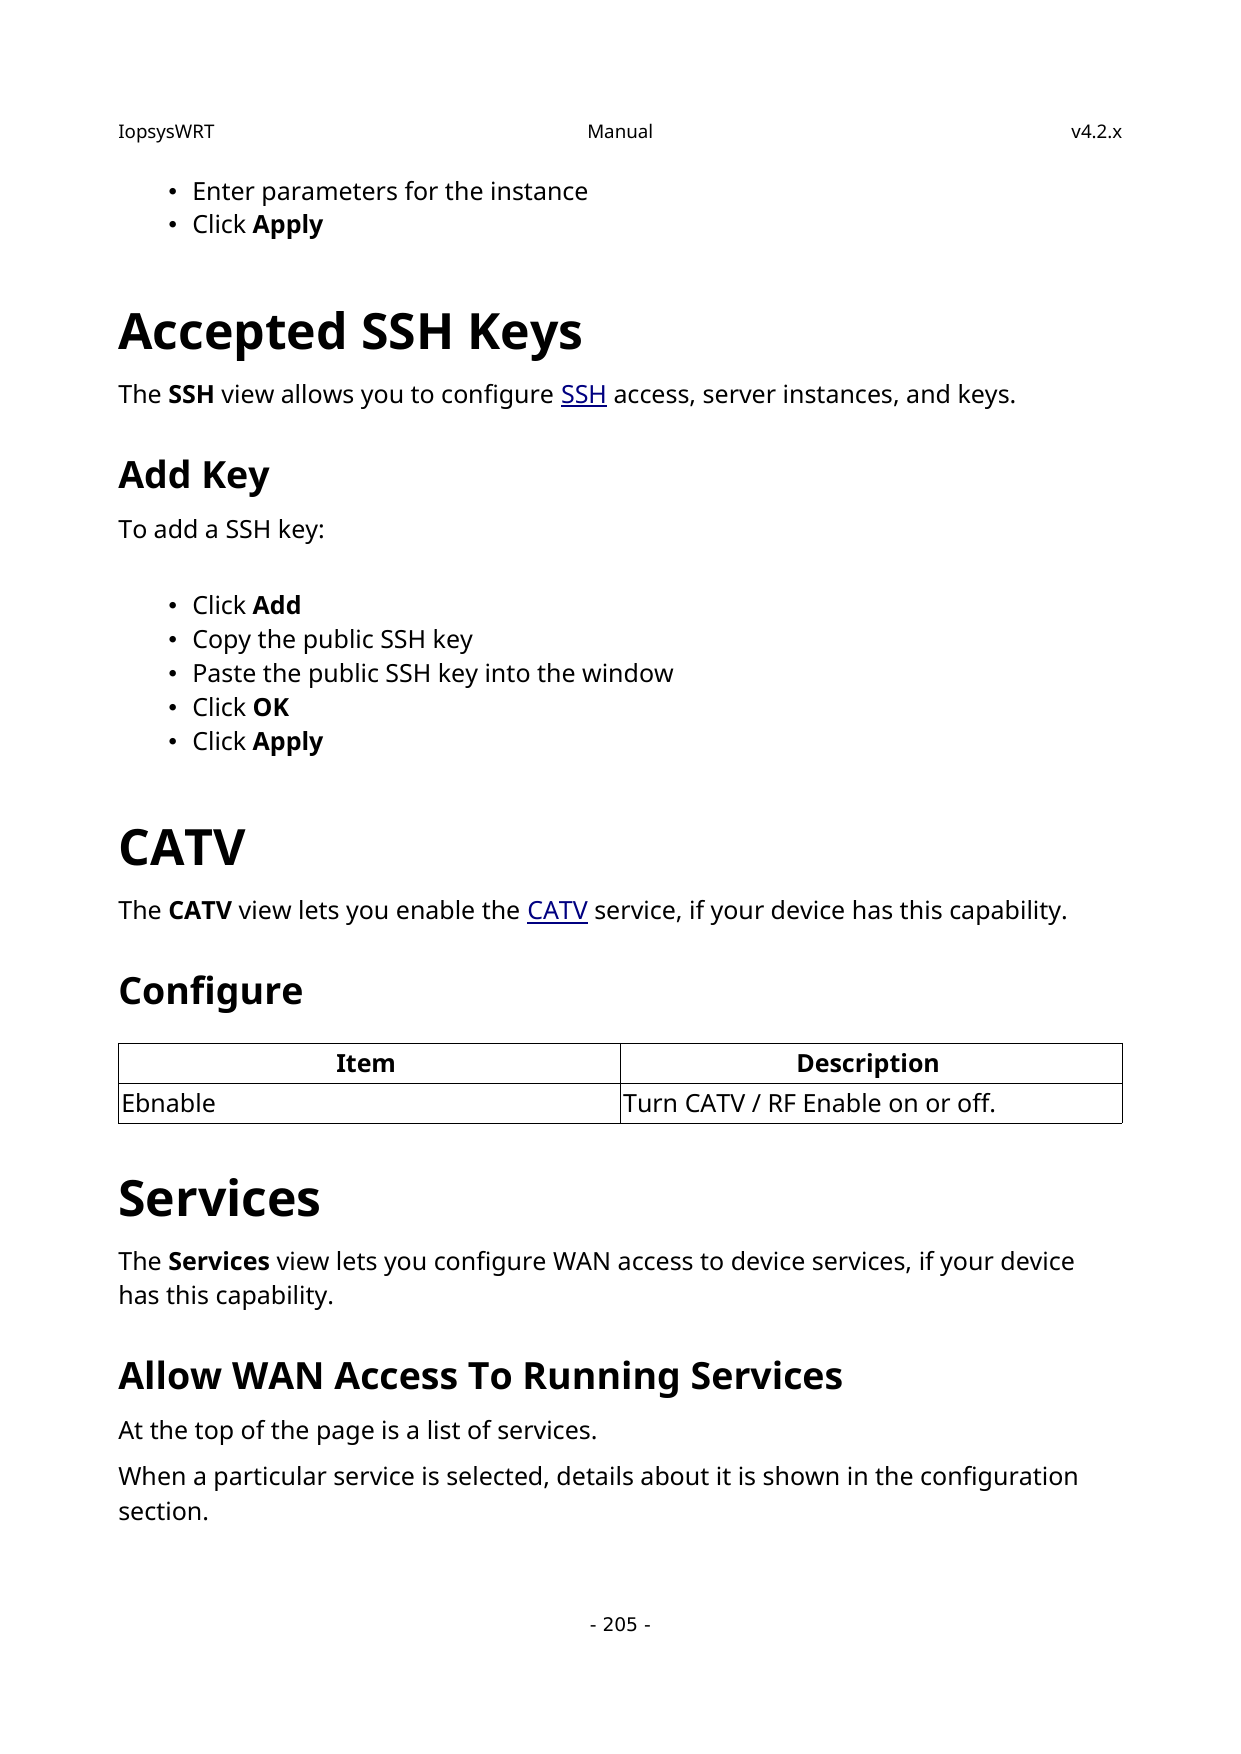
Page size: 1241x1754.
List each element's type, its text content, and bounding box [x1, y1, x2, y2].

list Copy the public SSH key [177, 622, 1122, 656]
subtitle CATV [118, 812, 1122, 880]
list Click OK [177, 690, 1122, 724]
text When a particular service is selected, details about it is shown in the configuration section. [118, 1459, 1122, 1527]
subtitle Allow WAN Access To Running Services [118, 1349, 1122, 1400]
list Paste the public SSH key into the window [177, 656, 1122, 690]
table_cell Turn CATV / RF Enable on or off. [621, 1084, 1122, 1123]
list Click Apply [177, 207, 1122, 241]
text To add a SSH key: [118, 511, 1122, 546]
subtitle Accepted SSH Keys [118, 296, 1122, 364]
table_header Description [621, 1044, 1122, 1083]
subtitle Configure [118, 964, 1122, 1016]
table_header Item [119, 1044, 620, 1083]
list Click Apply [177, 724, 1122, 758]
text The CATV view lets you enable the CATV service, if your device has this capability. [118, 893, 1122, 927]
text The Services view lets you configure WAN access to device services, if your device has this capability. [118, 1243, 1122, 1311]
text At the top of the page is a list of services. [118, 1412, 1122, 1447]
list Click Add [177, 587, 1122, 622]
subtitle Add Key [118, 448, 1122, 499]
subtitle Services [118, 1163, 1122, 1231]
list Enter parameters for the instance [177, 173, 1122, 207]
text The SSH view allows you to configure SSH access, server instances, and keys. [118, 376, 1122, 410]
table_cell Ebnable [119, 1084, 620, 1123]
